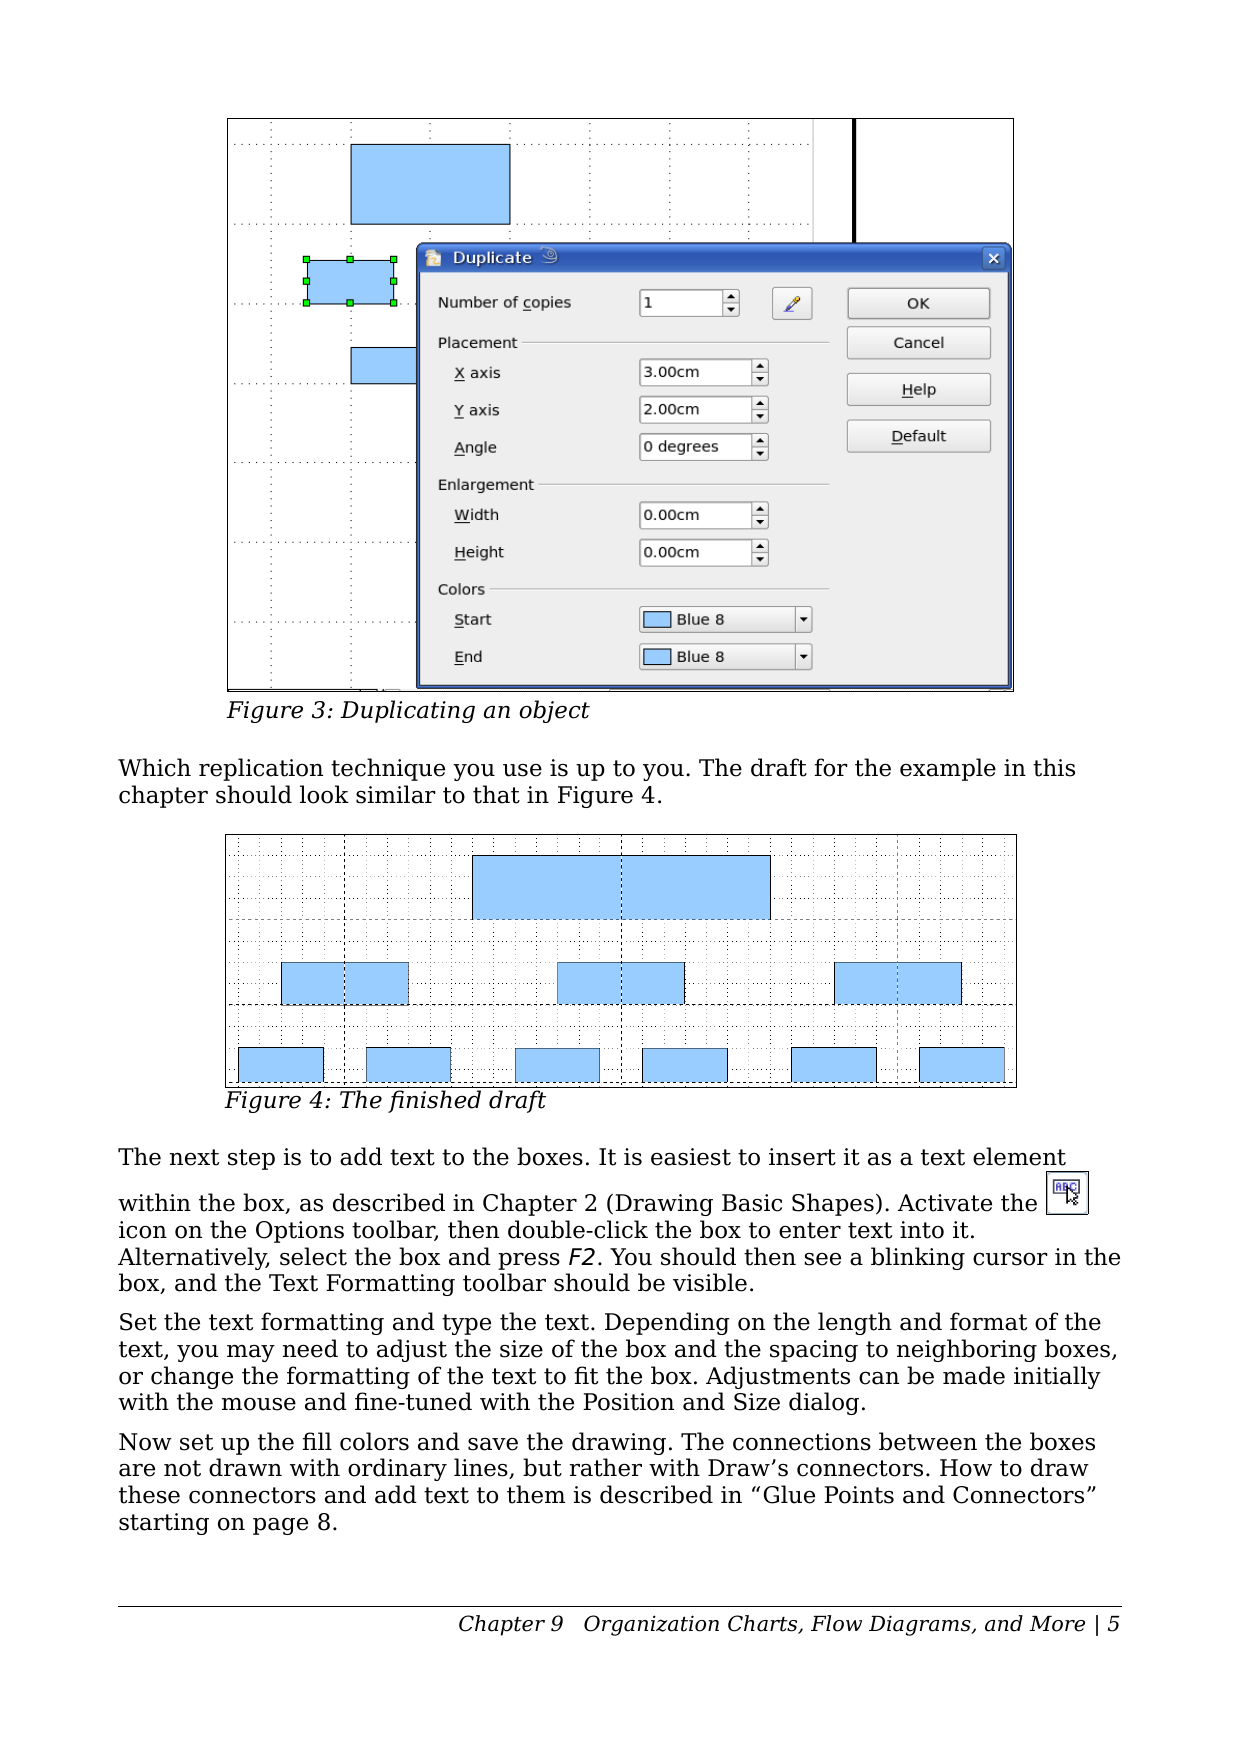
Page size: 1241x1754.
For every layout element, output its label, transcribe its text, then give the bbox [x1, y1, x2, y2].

picture [228, 119, 1013, 691]
text Figure 4: The finished draft [225, 1088, 1016, 1114]
text The next step is to add text to the boxes. It is easiest to insert it as a text element within the box, as described in Chapter 2 (Drawing Basic Shapes). Activate the icon on the Options toolbar, then double-click the box to enter text into it. Alternatively, select the box and press F2. You should then see a blinking cursor in the box, and the Text Formatting toolbar should be visible. [118, 1144, 1122, 1297]
picture [1047, 1172, 1088, 1214]
text Now set up the fill colors and save the drawing. The connections between the boxes are not drawn with ordinary lines, but rather with Draw’s connectors. How to draw these connectors and add text to them is described in “Glue Points and Connectors” starting on page 8. [118, 1429, 1122, 1535]
picture [226, 835, 1016, 1087]
text Figure 3: Duplicating an object [227, 698, 1013, 724]
text Set the text formatting and type the text. Depending on the length and format of the text, you may need to adjust the size of the box and the spacing to neighboring boxes, or change the formatting of the text to fit the box. Adjustments can be made initially with the mouse and fine-tuned with the Position and Size dialog. [118, 1309, 1122, 1416]
text Which replication technique you use is up to you. The draft for the example in this chapter should look similar to that in Figure 4. [118, 756, 1122, 809]
